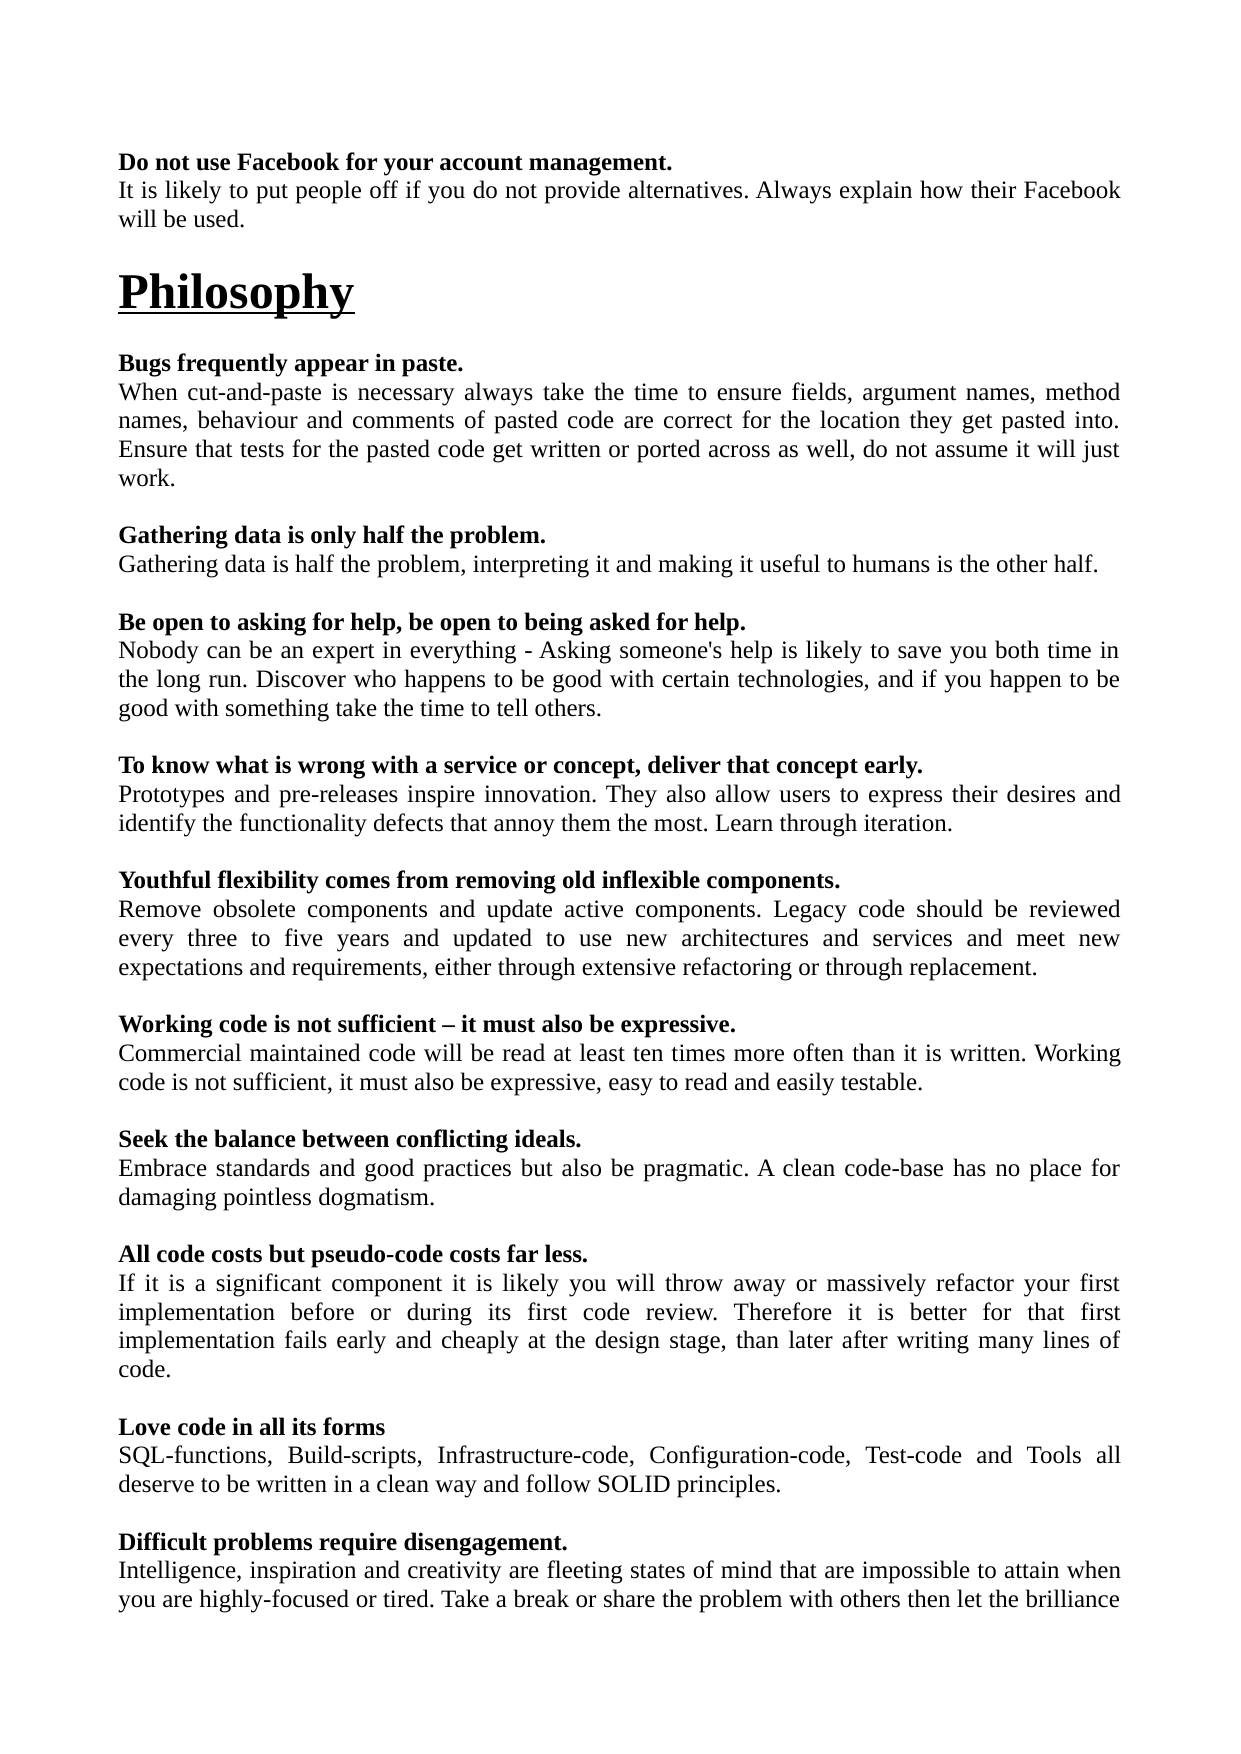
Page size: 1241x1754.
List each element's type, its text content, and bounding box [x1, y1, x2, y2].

text When cut-and-paste is necessary always take the time to ensure fields, argument names, method names, behaviour and comments of pasted code are correct for the location they get pasted into. Ensure that tests for the pasted code get written or ported across as well, do not assume it will just work. [118, 377, 1122, 492]
text Philosophy [118, 262, 1122, 319]
text Intelligence, inspiration and creativity are fleeting states of mind that are impossible to attain when you are highly-focused or tired. Take a break or share the problem with others then let the brilliance [118, 1556, 1122, 1613]
text It is likely to put people off if you do not provide alternatives. Always explain how their Facebook will be used. [118, 176, 1122, 233]
text Difficult problems require disengagement. [118, 1527, 1122, 1556]
text Gathering data is only half the problem. [118, 521, 1122, 549]
text Youthful flexibility comes from removing old inflexible components. [118, 866, 1122, 894]
text Working code is not sufficient – it must also be expressive. [118, 1009, 1122, 1038]
text Love code in all its forms [118, 1412, 1122, 1441]
text Embrace standards and good practices but also be pragmatic. A clean code-base has no place for damaging pointless dogmatism. [118, 1153, 1122, 1211]
text Do not use Facebook for your account management. [118, 147, 1122, 176]
text Remove obsolete components and update active components. Legacy code should be reviewed every three to five years and updated to use new architectures and services and meet new expectations and requirements, either through extensive refactoring or through replacement. [118, 894, 1122, 981]
text Commercial maintained code will be read at least ten times more often than it is written. Working code is not sufficient, it must also be expressive, easy to read and easily testable. [118, 1038, 1122, 1096]
text If it is a significant component it is likely you will throw away or massively refactor your first implementation before or during its first code review. Therefore it is better for that first implementation fails early and cheaply at the design stage, than later after writing many lines of code. [118, 1268, 1122, 1383]
text Bugs frequently appear in paste. [118, 348, 1122, 377]
text Prototypes and pre-releases inspire innovation. They also allow users to express their desires and identify the functionality defects that annoy them the most. Learn through iteration. [118, 779, 1122, 837]
text Nobody can be an expert in everything - Asking someone's help is likely to save you both time in the long run. Discover who happens to be good with certain technologies, and if you happen to be good with something take the time to tell others. [118, 636, 1122, 722]
text Seek the balance between conflicting ideals. [118, 1124, 1122, 1153]
text Gathering data is half the problem, interpreting it and making it useful to humans is the other half. [118, 549, 1122, 578]
text SQL-functions, Build-scripts, Infrastructure-code, Configuration-code, Test-code and Tools all deserve to be written in a clean way and follow SOLID principles. [118, 1441, 1122, 1498]
text To know what is wrong with a service or concept, deliver that concept early. [118, 751, 1122, 779]
text All code costs but pseudo-code costs far less. [118, 1239, 1122, 1268]
text Be open to asking for help, be open to being asked for help. [118, 607, 1122, 636]
